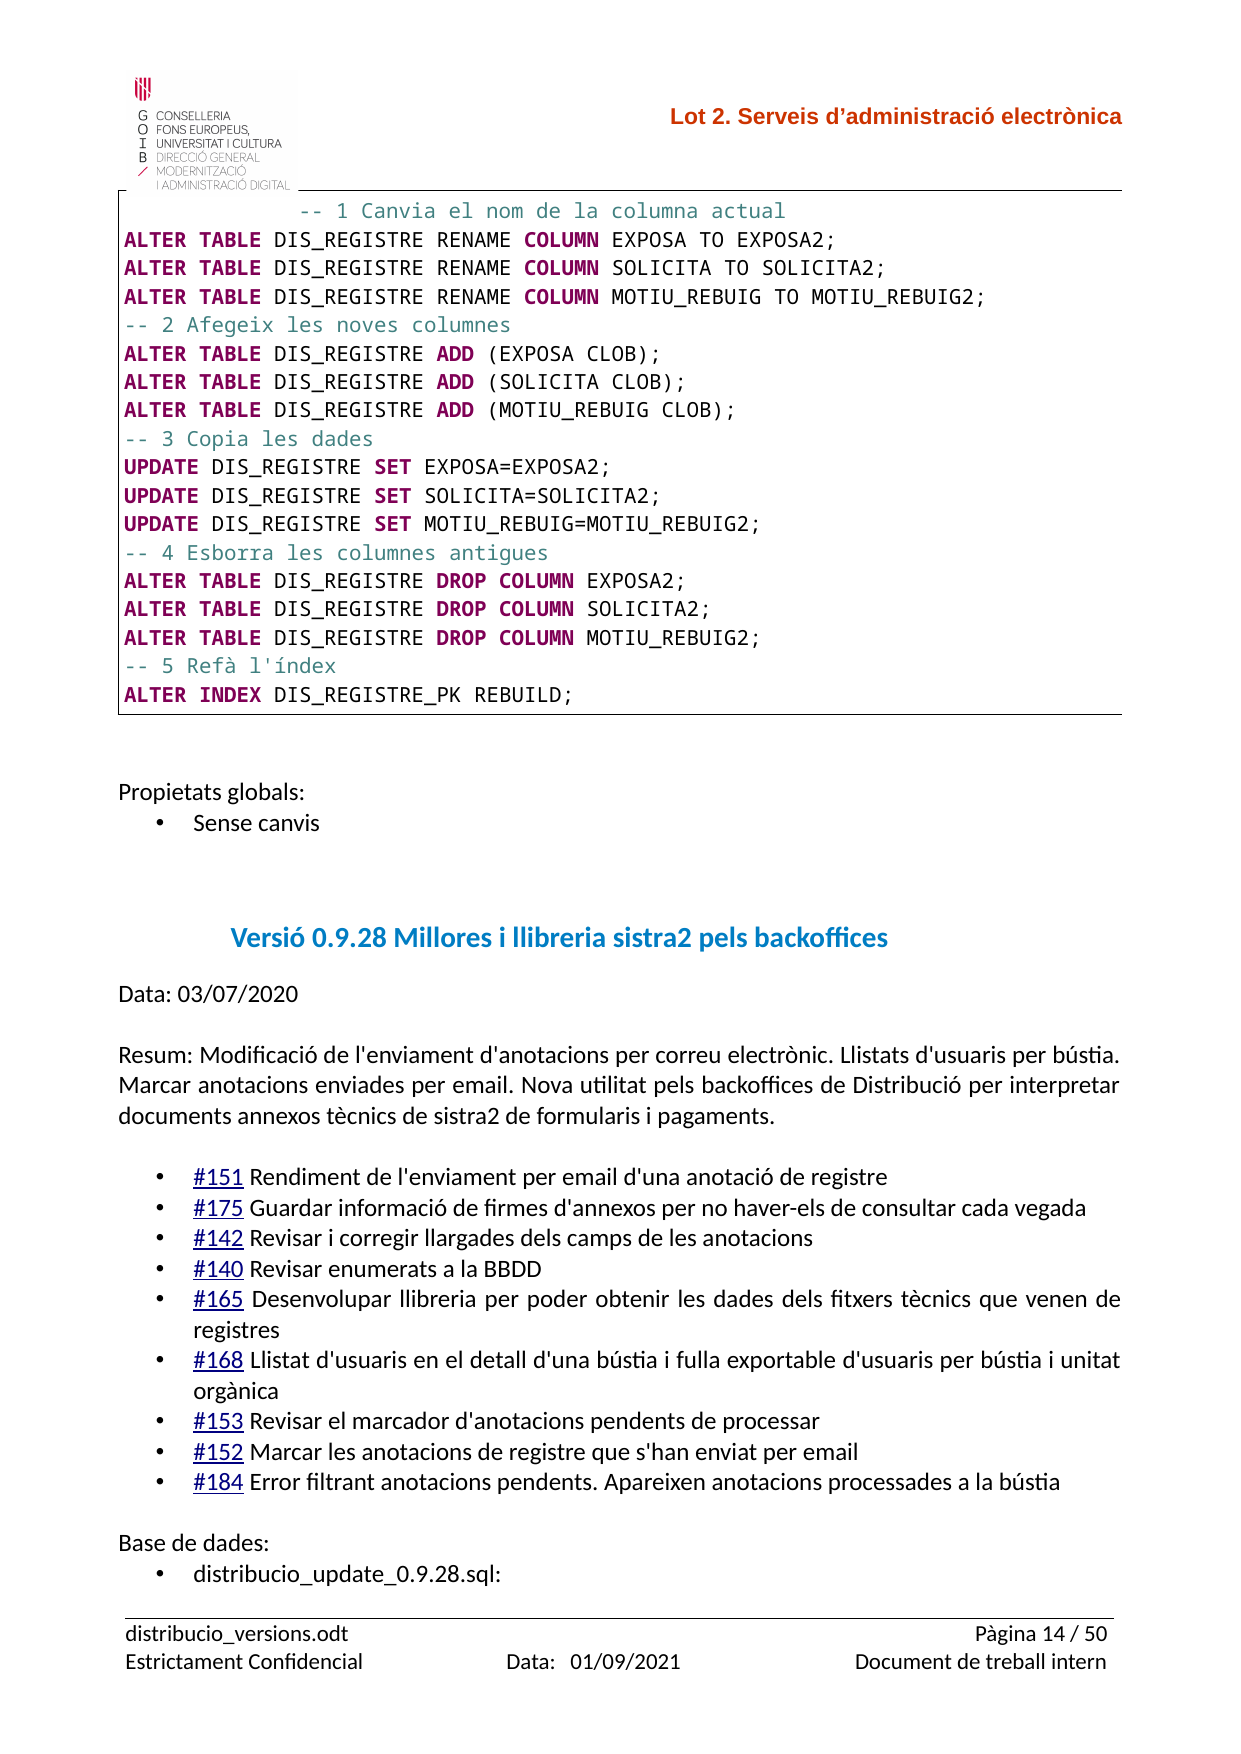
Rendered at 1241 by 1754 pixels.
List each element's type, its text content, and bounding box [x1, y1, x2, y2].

list #151 Rendiment de l'enviament per email d'una anotació de registre [156, 1161, 1122, 1192]
list #153 Revisar el marcador d'anotacions pendents de processar [156, 1405, 1122, 1436]
list Sense canvis [156, 807, 1122, 837]
subtitle Versió 0.9.28 Millores i llibreria sistra2 pels backoffices [153, 919, 1122, 954]
text Base de dades: [118, 1527, 1122, 1558]
list #140 Revisar enumerats a la BBDD [156, 1253, 1122, 1283]
text Resum: Modificació de l'enviament d'anotacions per correu electrònic. Llistats d'usuaris per bústia. Marcar anotacions enviades per email. Nova utilitat pels backoffices de Distribució per interpretar documents annexos tècnics de sistra2 de formularis i pagaments. [118, 1039, 1122, 1131]
picture [126, 70, 299, 197]
list #152 Marcar les anotacions de registre que s'han enviat per email [156, 1436, 1122, 1466]
text Data: 03/07/2020 [118, 978, 1122, 1009]
list #175 Guardar informació de firmes d'annexos per no haver-els de consultar cada vegada [156, 1192, 1122, 1222]
list distribucio_update_0.9.28.sql: [156, 1558, 1122, 1588]
list #165 Desenvolupar llibreria per poder obtenir les dades dels fitxers tècnics que venen de registres [156, 1283, 1122, 1344]
text Propietats globals: [118, 776, 1122, 807]
list #168 Llistat d'usuaris en el detall d'una bústia i fulla exportable d'usuaris per bústia i unitat orgànica [156, 1344, 1122, 1405]
table_header -- 1 Canvia el nom de la columna actual ALTER TABLE DIS_REGISTRE RENAME COLUMN EXPOSA TO EXPOSA2; ALTER TABLE DIS_REGISTRE RENAME COLUMN SOLICITA TO SOLICITA2; ALTER TABLE DIS_REGISTRE RENAME COLUMN MOTIU_REBUIG TO MOTIU_REBUIG2; -- 2 Afegeix les noves columnes ALTER TABLE DIS_REGISTRE ADD (EXPOSA CLOB); ALTER TABLE DIS_REGISTRE ADD (SOLICITA CLOB); ALTER TABLE DIS_REGISTRE ADD (MOTIU_REBUIG CLOB); -- 3 Copia les dades UPDATE DIS_REGISTRE SET EXPOSA=EXPOSA2; UPDATE DIS_REGISTRE SET SOLICITA=SOLICITA2; UPDATE DIS_REGISTRE SET MOTIU_REBUIG=MOTIU_REBUIG2; -- 4 Esborra les columnes antigues ALTER TABLE DIS_REGISTRE DROP COLUMN EXPOSA2; ALTER TABLE DIS_REGISTRE DROP COLUMN SOLICITA2; ALTER TABLE DIS_REGISTRE DROP COLUMN MOTIU_REBUIG2; -- 5 Refà l'índex ALTER INDEX DIS_REGISTRE_PK REBUILD; [119, 191, 1122, 714]
list #184 Error filtrant anotacions pendents. Apareixen anotacions processades a la bústia [156, 1466, 1122, 1497]
list #142 Revisar i corregir llargades dels camps de les anotacions [156, 1222, 1122, 1253]
